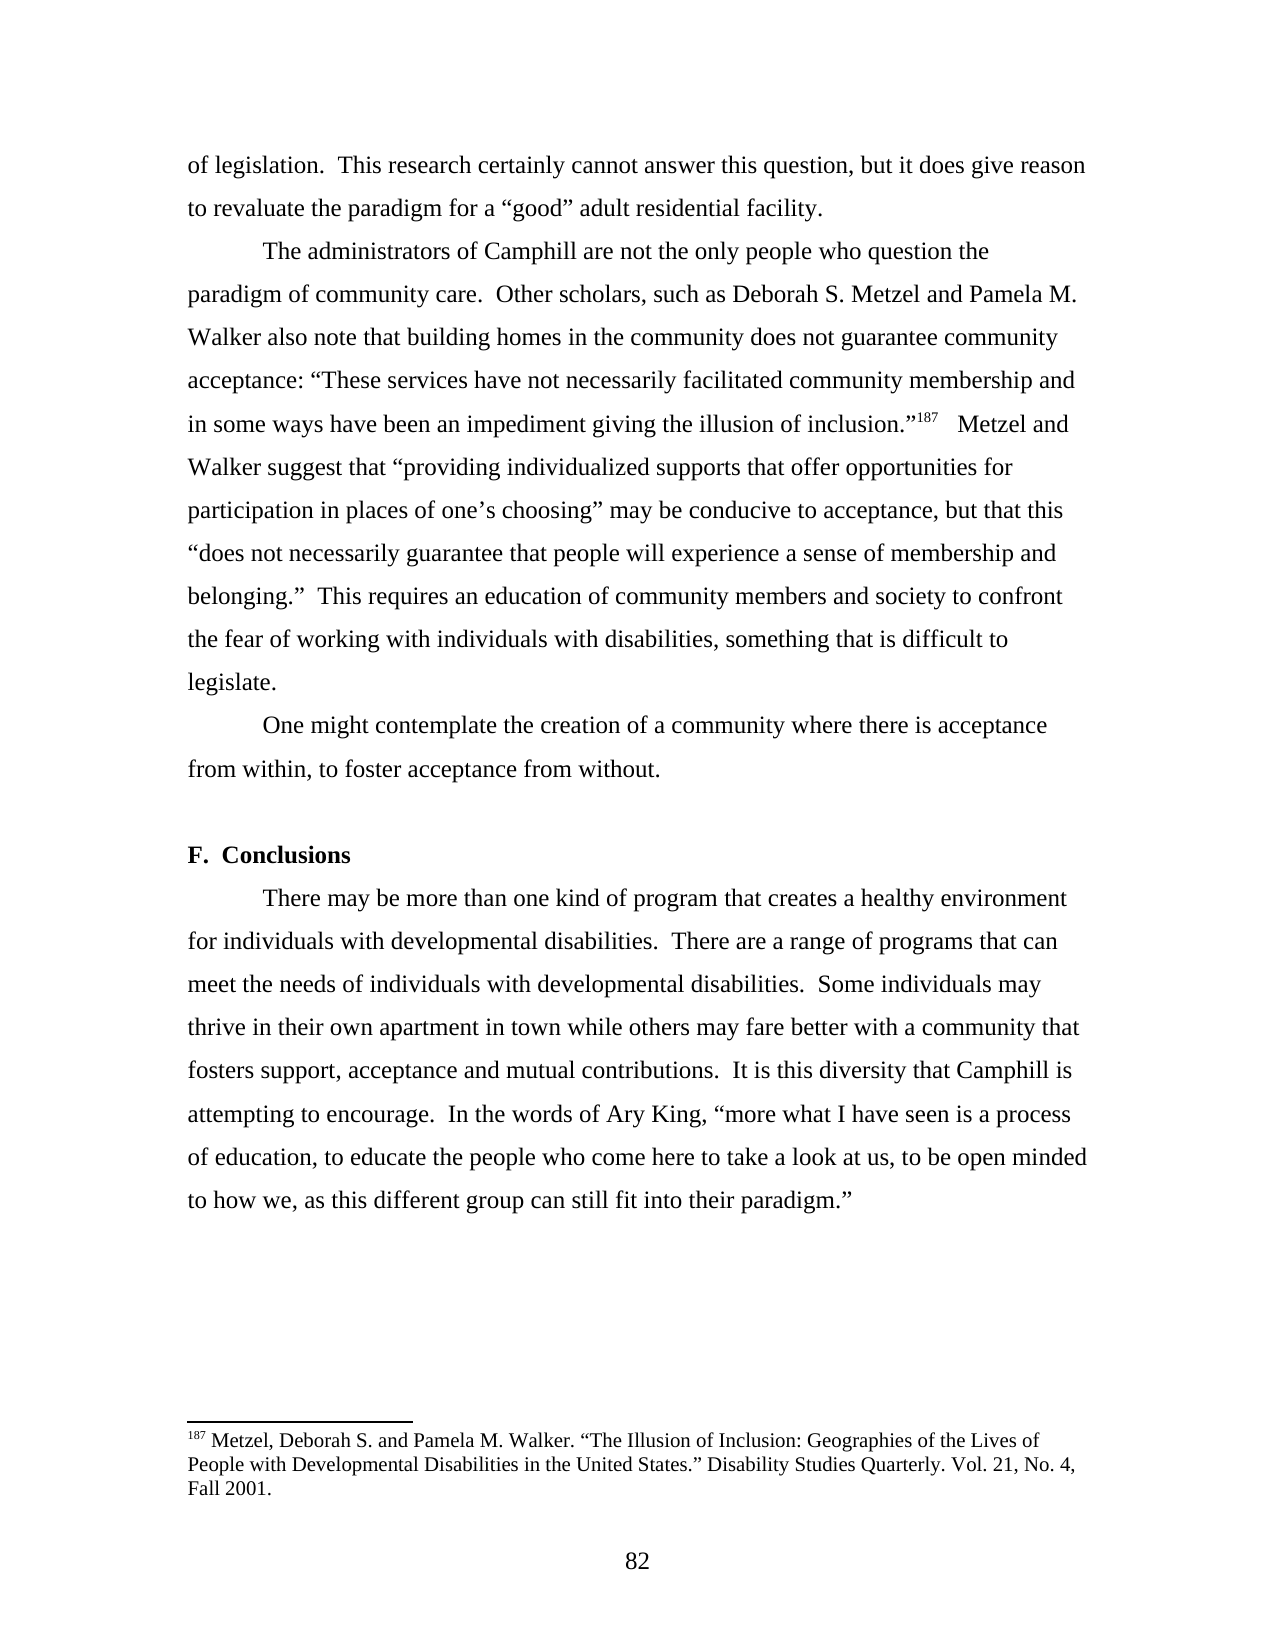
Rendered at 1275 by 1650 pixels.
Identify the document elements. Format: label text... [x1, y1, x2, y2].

text Metzel, Deborah S. and Pamela M. Walker. “The Illusion of Inclusion: Geographies of the Lives of People with Developmental Disabilities in the United States.” Disability Studies Quarterly. Vol. 21, No. 4, Fall 2001. [187, 1428, 1087, 1500]
text F. Conclusions [187, 840, 1087, 869]
text of legislation. This research certainly cannot answer this question, but it does give reason to revaluate the paradigm for a “good” adult residential facility. [187, 150, 1087, 222]
text There may be more than one kind of program that creates a healthy environment for individuals with developmental disabilities. There are a range of programs that can meet the needs of individuals with developmental disabilities. Some individuals may thrive in their own apartment in town while others may fare better with a community that fosters support, acceptance and mutual contributions. It is this diversity that Camphill is attempting to encourage. In the words of Ary King, “more what I have seen is a process of education, to educate the people who come here to take a look at us, to be open minded to how we, as this different group can still fit into their paradigm.” [187, 883, 1087, 1214]
text The administrators of Camphill are not the only people who question the paradigm of community care. Other scholars, such as Deborah S. Metzel and Pamela M. Walker also note that building homes in the community does not guarantee community acceptance: “These services have not necessarily facilitated community membership and in some ways have been an impediment giving the illusion of inclusion.” Metzel and Walker suggest that “providing individualized supports that offer opportunities for participation in places of one’s choosing” may be conducive to acceptance, but that this “does not necessarily guarantee that people will experience a sense of membership and belonging.” This requires an education of community members and society to confront the fear of working with individuals with disabilities, something that is difficult to legislate. [187, 236, 1087, 696]
text One might contemplate the creation of a community where there is acceptance from within, to foster acceptance from without. [187, 711, 1087, 782]
